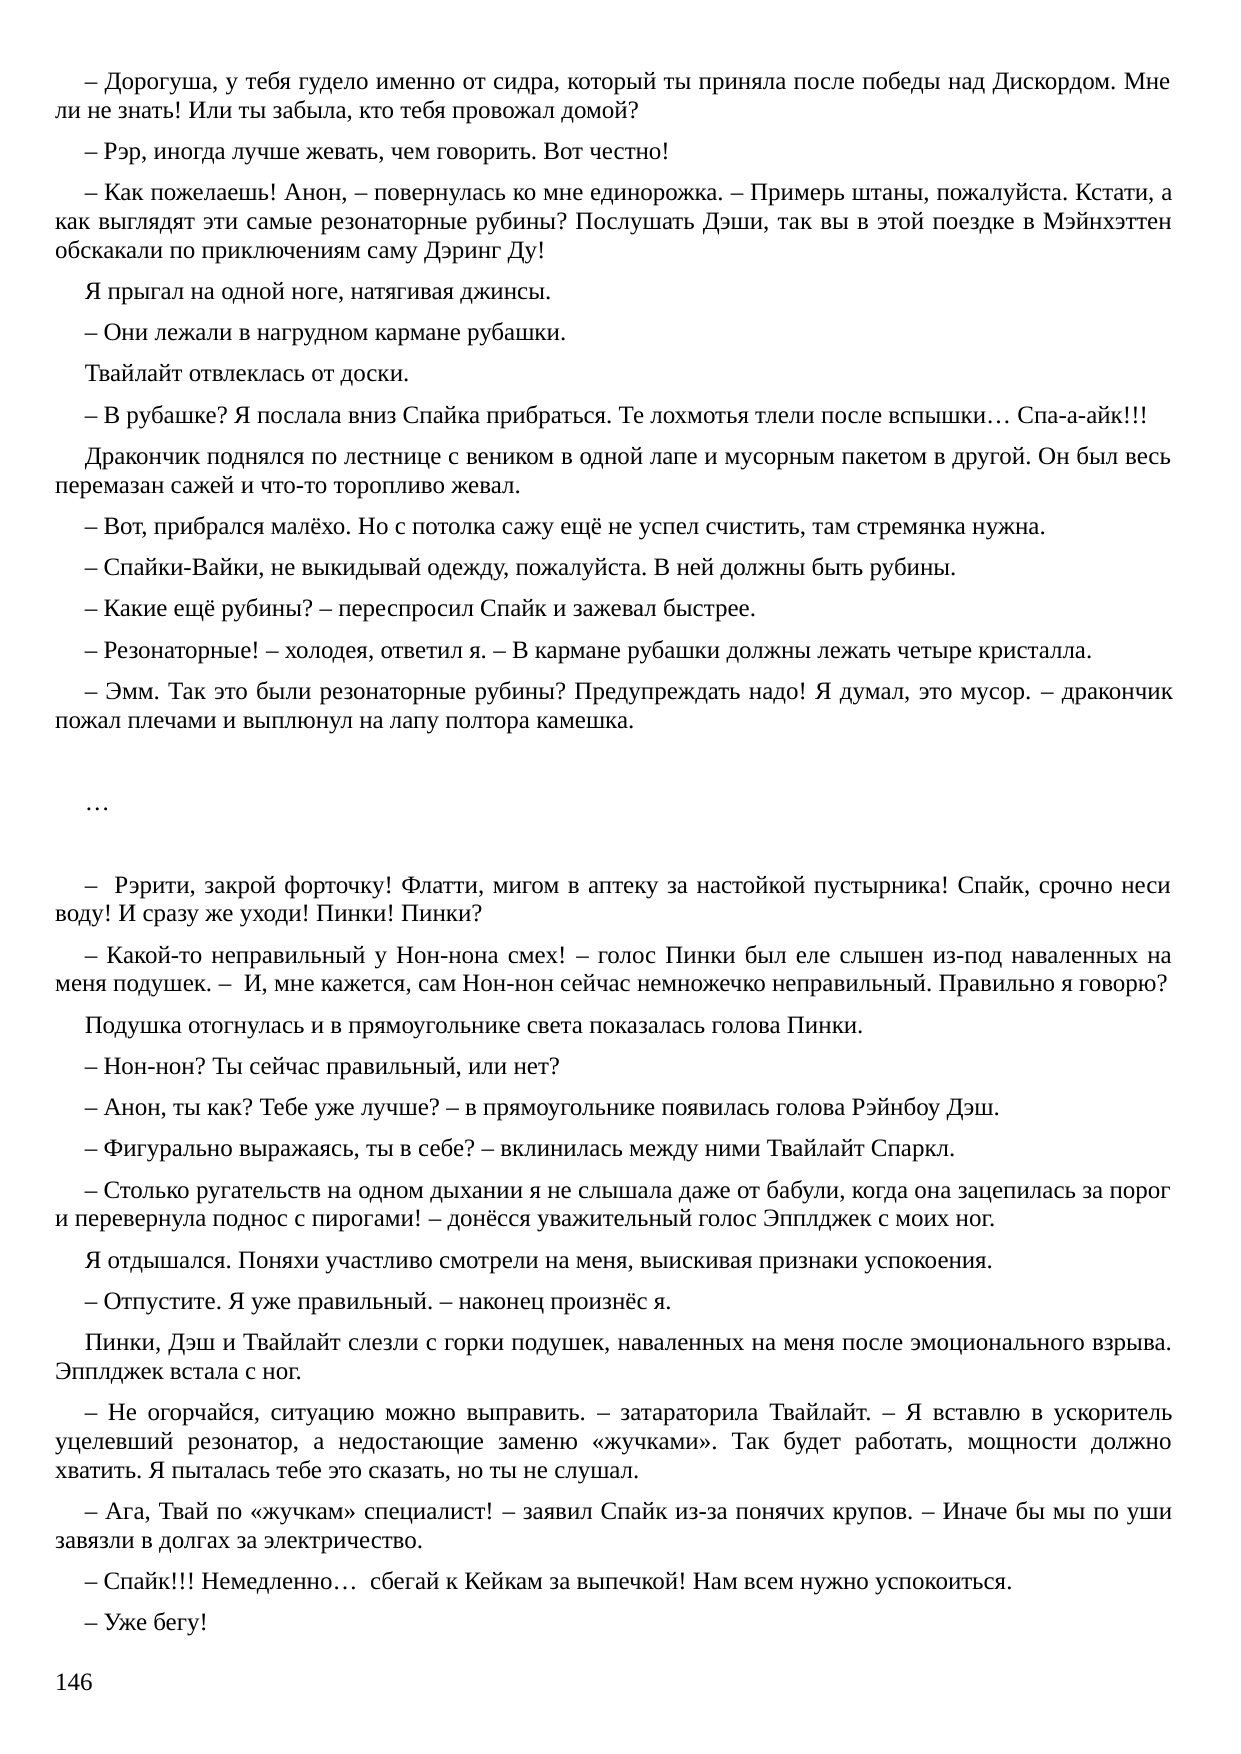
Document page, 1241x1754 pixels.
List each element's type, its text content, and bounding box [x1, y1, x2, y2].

text – В рубашке? Я послала вниз Спайка прибраться. Те лохмотья тлели после вспышки… Спа-а-айк!!! [55, 400, 1173, 428]
text – Как пожелаешь! Анон, – повернулась ко мне единорожка. – Примерь штаны, пожалуйста. Кстати, а как выглядят эти самые резонаторные рубины? Послушать Дэши, так вы в этой поездке в Мэйнхэттен обскакали по приключениям саму Дэринг Ду! [55, 177, 1173, 263]
text Дракончик поднялся по лестнице с веником в одной лапе и мусорным пакетом в другой. Он был весь перемазан сажей и что-то торопливо жевал. [55, 441, 1173, 498]
text – Отпустите. Я уже правильный. – наконец произнёс я. [55, 1286, 1173, 1315]
text – Спайк!!! Немедленно… сбегай к Кейкам за выпечкой! Нам всем нужно успокоиться. [55, 1566, 1173, 1595]
text – Рэр, иногда лучше жевать, чем говорить. Вот честно! [55, 136, 1173, 165]
text … [55, 787, 1173, 816]
text – Они лежали в нагрудном кармане рубашки. [55, 317, 1173, 346]
text – Нон-нон? Ты сейчас правильный, или нет? [55, 1051, 1173, 1080]
text – Какие ещё рубины? – переспросил Спайк и зажевал быстрее. [55, 593, 1173, 622]
text – Эмм. Так это были резонаторные рубины? Предупреждать надо! Я думал, это мусор. – дракончик пожал плечами и выплюнул на лапу полтора камешка. [55, 676, 1173, 733]
text – Фигурально выражаясь, ты в себе? – вклинилась между ними Твайлайт Спаркл. [55, 1133, 1173, 1162]
text Пинки, Дэш и Твайлайт слезли с горки подушек, наваленных на меня после эмоционального взрыва. Эпплджек встала с ног. [55, 1327, 1173, 1385]
text – Вот, прибрался малёхо. Но с потолка сажу ещё не успел счистить, там стремянка нужна. [55, 511, 1173, 540]
text – Уже бегу! [55, 1607, 1173, 1636]
text – Дорогуша, у тебя гудело именно от сидра, который ты приняла после победы над Дискордом. Мне ли не знать! Или ты забыла, кто тебя провожал домой? [55, 66, 1173, 123]
text – Ага, Твай по «жучкам» специалист! – заявил Спайк из-за понячих крупов. – Иначе бы мы по уши завязли в долгах за электричество. [55, 1496, 1173, 1553]
text Я отдышался. Поняхи участливо смотрели на меня, выискивая признаки успокоения. [55, 1245, 1173, 1273]
text – Рэрити, закрой форточку! Флатти, мигом в аптеку за настойкой пустырника! Спайк, срочно неси воду! И сразу же уходи! Пинки! Пинки? [55, 870, 1173, 927]
text Я прыгал на одной ноге, натягивая джинсы. [55, 276, 1173, 305]
text – Какой-то неправильный у Нон-нона смех! – голос Пинки был еле слышен из-под наваленных на меня подушек. – И, мне кажется, сам Нон-нон сейчас немножечко неправильный. Правильно я говорю? [55, 940, 1173, 997]
text Твайлайт отвлеклась от доски. [55, 358, 1173, 387]
text Подушка отогнулась и в прямоугольнике света показалась голова Пинки. [55, 1010, 1173, 1038]
text – Спайки-Вайки, не выкидывай одежду, пожалуйста. В ней должны быть рубины. [55, 552, 1173, 581]
text – Резонаторные! – холодея, ответил я. – В кармане рубашки должны лежать четыре кристалла. [55, 635, 1173, 663]
text – Столько ругательств на одном дыхании я не слышала даже от бабули, когда она зацепилась за порог и перевернула поднос с пирогами! – донёсся уважительный голос Эпплджек с моих ног. [55, 1175, 1173, 1232]
text – Анон, ты как? Тебе уже лучше? – в прямоугольнике появилась голова Рэйнбоу Дэш. [55, 1092, 1173, 1121]
text – Не огорчайся, ситуацию можно выправить. – затараторила Твайлайт. – Я вставлю в ускоритель уцелевший резонатор, а недостающие заменю «жучками». Так будет работать, мощности должно хватить. Я пыталась тебе это сказать, но ты не слушал. [55, 1397, 1173, 1483]
